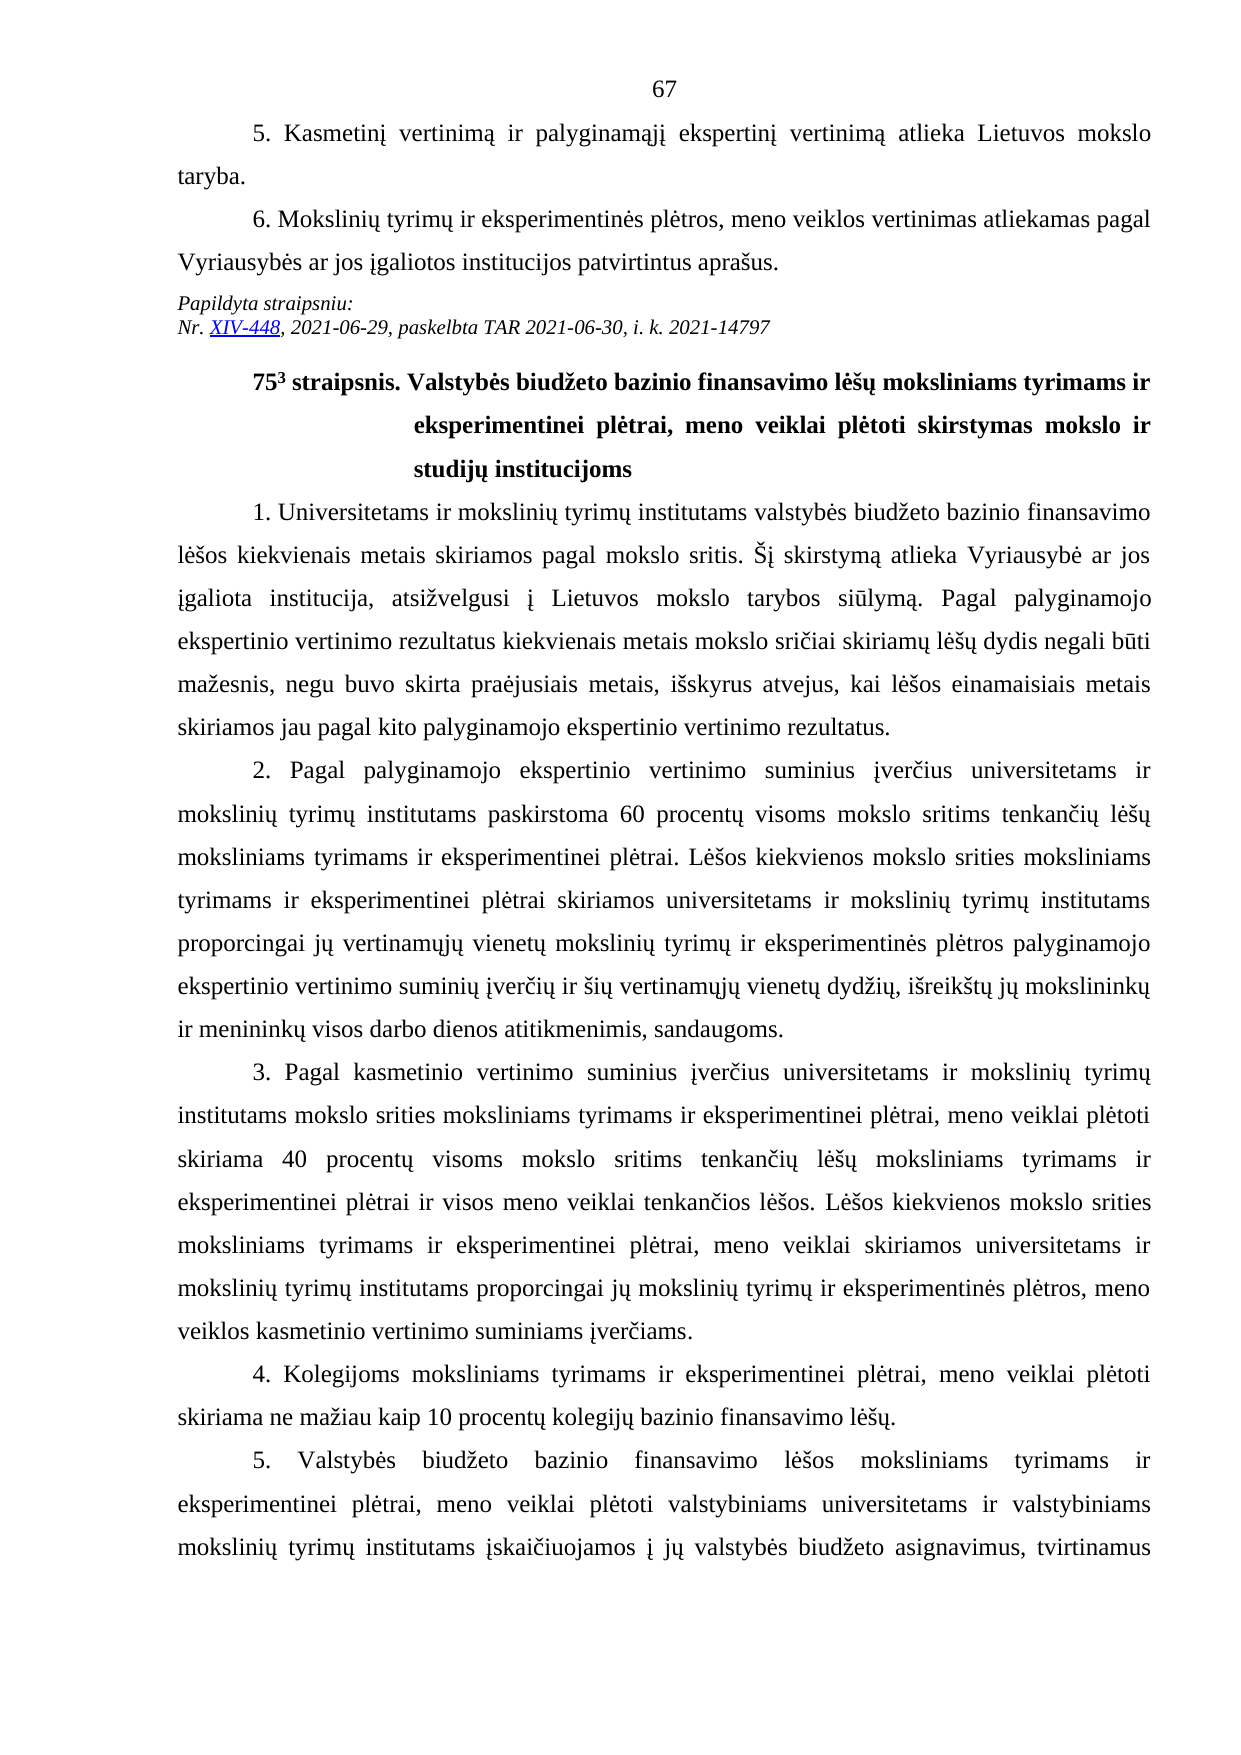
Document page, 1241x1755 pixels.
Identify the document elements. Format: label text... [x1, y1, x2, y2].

text Nr. XIV-448, 2021-06-29, paskelbta TAR 2021-06-30, i. k. 2021-14797 [177, 315, 1152, 339]
text 2. Pagal palyginamojo ekspertinio vertinimo suminius įverčius universitetams ir mokslinių tyrimų institutams paskirstoma 60 procentų visoms mokslo sritims tenkančių lėšų moksliniams tyrimams ir eksperimentinei plėtrai. Lėšos kiekvienos mokslo srities moksliniams tyrimams ir eksperimentinei plėtrai skiriamos universitetams ir mokslinių tyrimų institutams proporcingai jų vertinamųjų vienetų mokslinių tyrimų ir eksperimentinės plėtros palyginamojo ekspertinio vertinimo suminių įverčių ir šių vertinamųjų vienetų dydžių, išreikštų jų mokslininkų ir menininkų visos darbo dienos atitikmenimis, sandaugoms. [177, 756, 1152, 1043]
text 3. Pagal kasmetinio vertinimo suminius įverčius universitetams ir mokslinių tyrimų institutams mokslo srities moksliniams tyrimams ir eksperimentinei plėtrai, meno veiklai plėtoti skiriama 40 procentų visoms mokslo sritims tenkančių lėšų moksliniams tyrimams ir eksperimentinei plėtrai ir visos meno veiklai tenkančios lėšos. Lėšos kiekvienos mokslo srities moksliniams tyrimams ir eksperimentinei plėtrai, meno veiklai skiriamos universitetams ir mokslinių tyrimų institutams proporcingai jų mokslinių tyrimų ir eksperimentinės plėtros, meno veiklos kasmetinio vertinimo suminiams įverčiams. [177, 1057, 1152, 1345]
text Papildyta straipsniu: [177, 291, 1152, 315]
text 6. Mokslinių tyrimų ir eksperimentinės plėtros, meno veiklos vertinimas atliekamas pagal Vyriausybės ar jos įgaliotos institucijos patvirtintus aprašus. [177, 204, 1152, 276]
text 5. Kasmetinį vertinimą ir palyginamąjį ekspertinį vertinimą atlieka Lietuvos mokslo taryba. [177, 118, 1152, 190]
text 1. Universitetams ir mokslinių tyrimų institutams valstybės biudžeto bazinio finansavimo lėšos kiekvienais metais skiriamos pagal mokslo sritis. Šį skirstymą atlieka Vyriausybė ar jos įgaliota institucija, atsižvelgusi į Lietuvos mokslo tarybos siūlymą. Pagal palyginamojo ekspertinio vertinimo rezultatus kiekvienais metais mokslo sričiai skiriamų lėšų dydis negali būti mažesnis, negu buvo skirta praėjusiais metais, išskyrus atvejus, kai lėšos einamaisiais metais skiriamos jau pagal kito palyginamojo ekspertinio vertinimo rezultatus. [177, 497, 1152, 741]
text 753 straipsnis. Valstybės biudžeto bazinio finansavimo lėšų moksliniams tyrimams ir eksperimentinei plėtrai, meno veiklai plėtoti skirstymas mokslo ir studijų institucijoms [252, 367, 1152, 482]
text 4. Kolegijoms moksliniams tyrimams ir eksperimentinei plėtrai, meno veiklai plėtoti skiriama ne mažiau kaip 10 procentų kolegijų bazinio finansavimo lėšų. [177, 1359, 1152, 1431]
text 5. Valstybės biudžeto bazinio finansavimo lėšos moksliniams tyrimams ir eksperimentinei plėtrai, meno veiklai plėtoti valstybiniams universitetams ir valstybiniams mokslinių tyrimų institutams įskaičiuojamos į jų valstybės biudžeto asignavimus, tvirtinamus [177, 1446, 1152, 1561]
